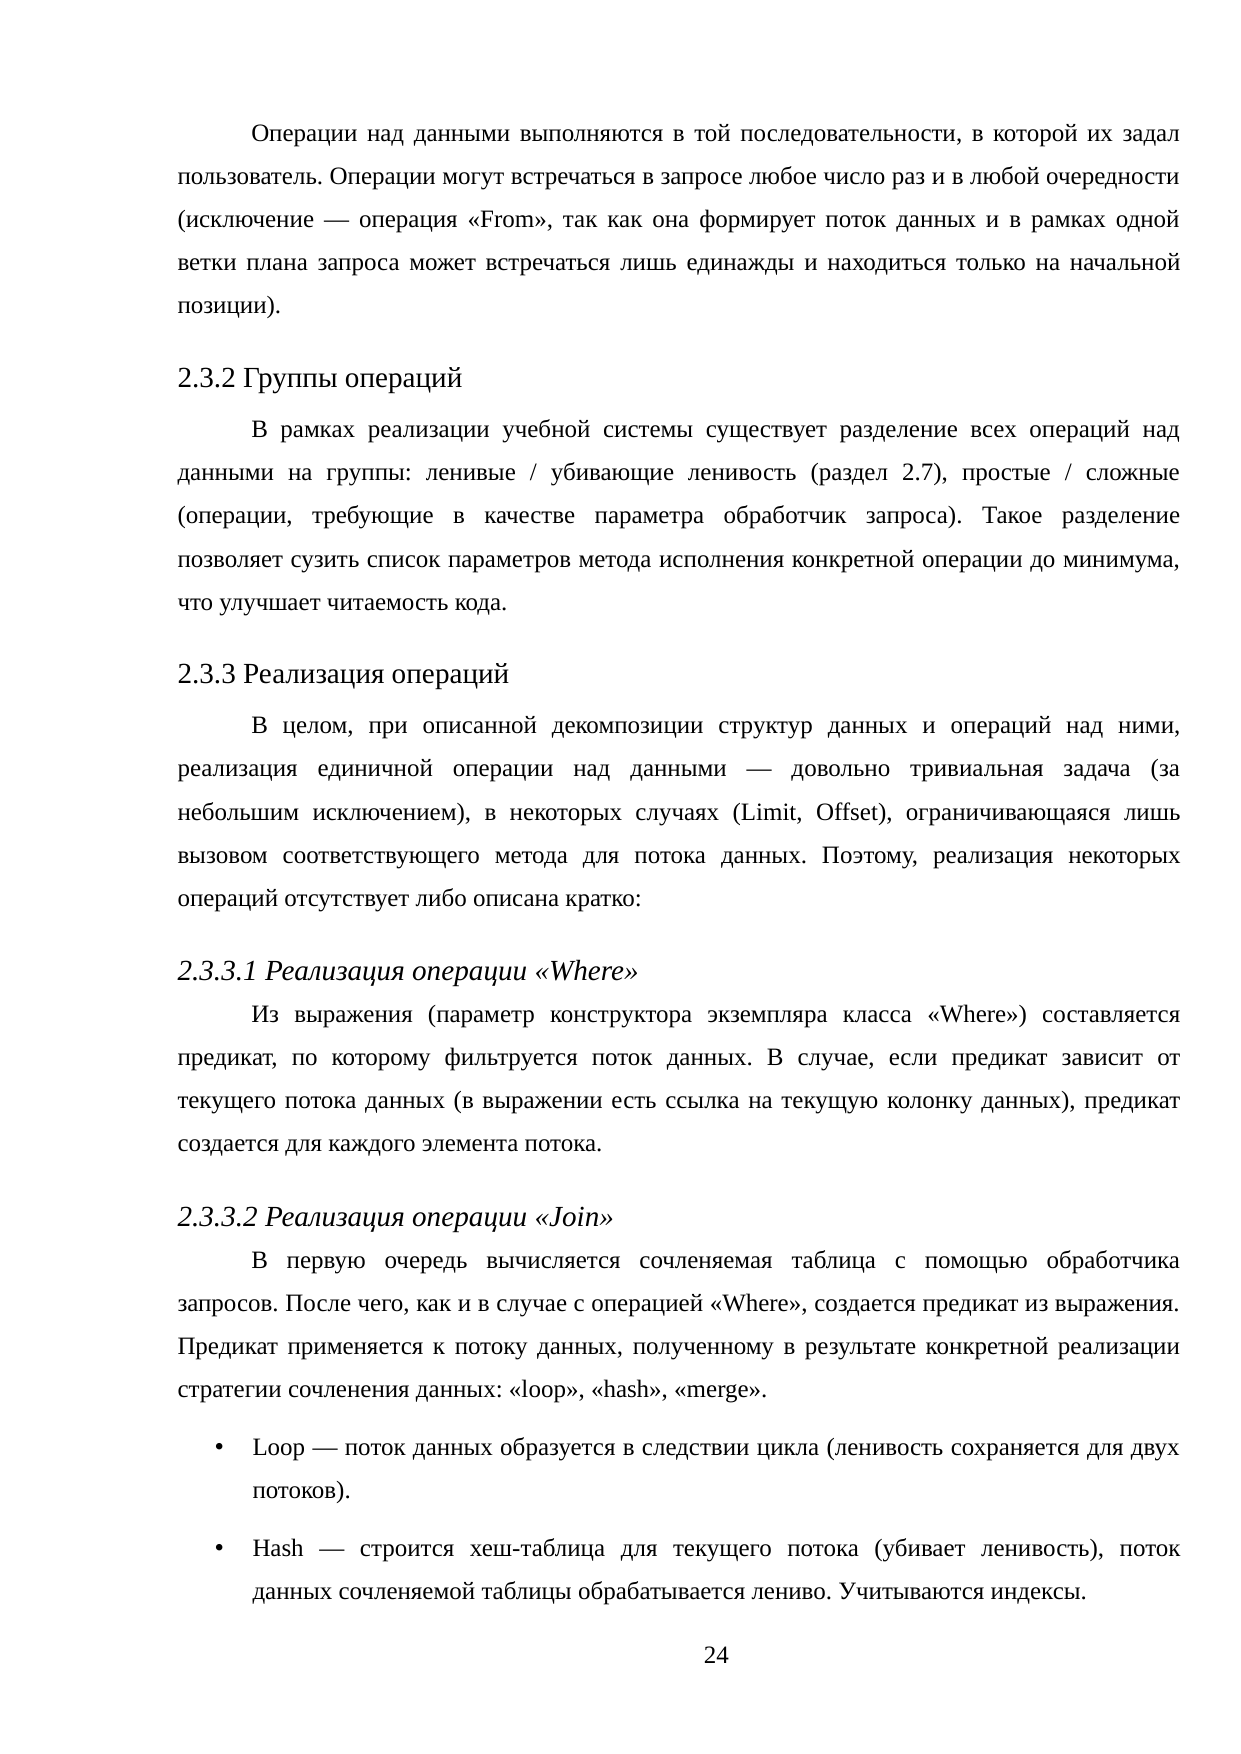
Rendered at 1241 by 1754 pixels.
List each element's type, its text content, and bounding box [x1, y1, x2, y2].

text Из выражения (параметр конструктора экземпляра класса «Where») составляется предикат, по которому фильтруется поток данных. В случае, если предикат зависит от текущего потока данных (в выражении есть ссылка на текущую колонку данных), предикат создается для каждого элемента потока. [177, 999, 1181, 1157]
list Loop — поток данных образуется в следствии цикла (ленивость сохраняется для двух потоков). [215, 1432, 1181, 1504]
list Hash — строится хеш-таблица для текущего потока (убивает ленивость), поток данных сочленяемой таблицы обрабатывается лениво. Учитываются индексы. [215, 1533, 1181, 1604]
text В рамках реализации учебной системы существует разделение всех операций над данными на группы: ленивые / убивающие ленивость (раздел 2.7), простые / сложные (операции, требующие в качестве параметра обработчик запроса). Такое разделение позволяет сузить список параметров метода исполнения конкретной операции до минимума, что улучшает читаемость кода. [177, 414, 1181, 616]
subtitle 2.3.3.1 Реализация операции «Where» [177, 953, 1181, 987]
text Операции над данными выполняются в той последовательности, в которой их задал пользователь. Операции могут встречаться в запросе любое число раз и в любой очередности (исключение — операция «From», так как она формирует поток данных и в рамках одной ветки плана запроса может встречаться лишь единажды и находиться только на начальной позиции). [177, 118, 1181, 319]
subtitle 2.3.3 Реализация операций [177, 656, 1181, 690]
text В первую очередь вычисляется сочленяемая таблица с помощью обработчика запросов. После чего, как и в случае с операцией «Where», создается предикат из выражения. Предикат применяется к потоку данных, полученному в результате конкретной реализации стратегии сочленения данных: «loop», «hash», «merge». [177, 1245, 1181, 1403]
subtitle 2.3.3.2 Реализация операции «Join» [177, 1199, 1181, 1232]
subtitle 2.3.2 Группы операций [177, 360, 1181, 394]
text В целом, при описанной декомпозиции структур данных и операций над ними, реализация единичной операции над данными — довольно тривиальная задача (за небольшим исключением), в некоторых случаях (Limit, Offset), ограничивающаяся лишь вызовом соответствующего метода для потока данных. Поэтому, реализация некоторых операций отсутствует либо описана кратко: [177, 710, 1181, 912]
